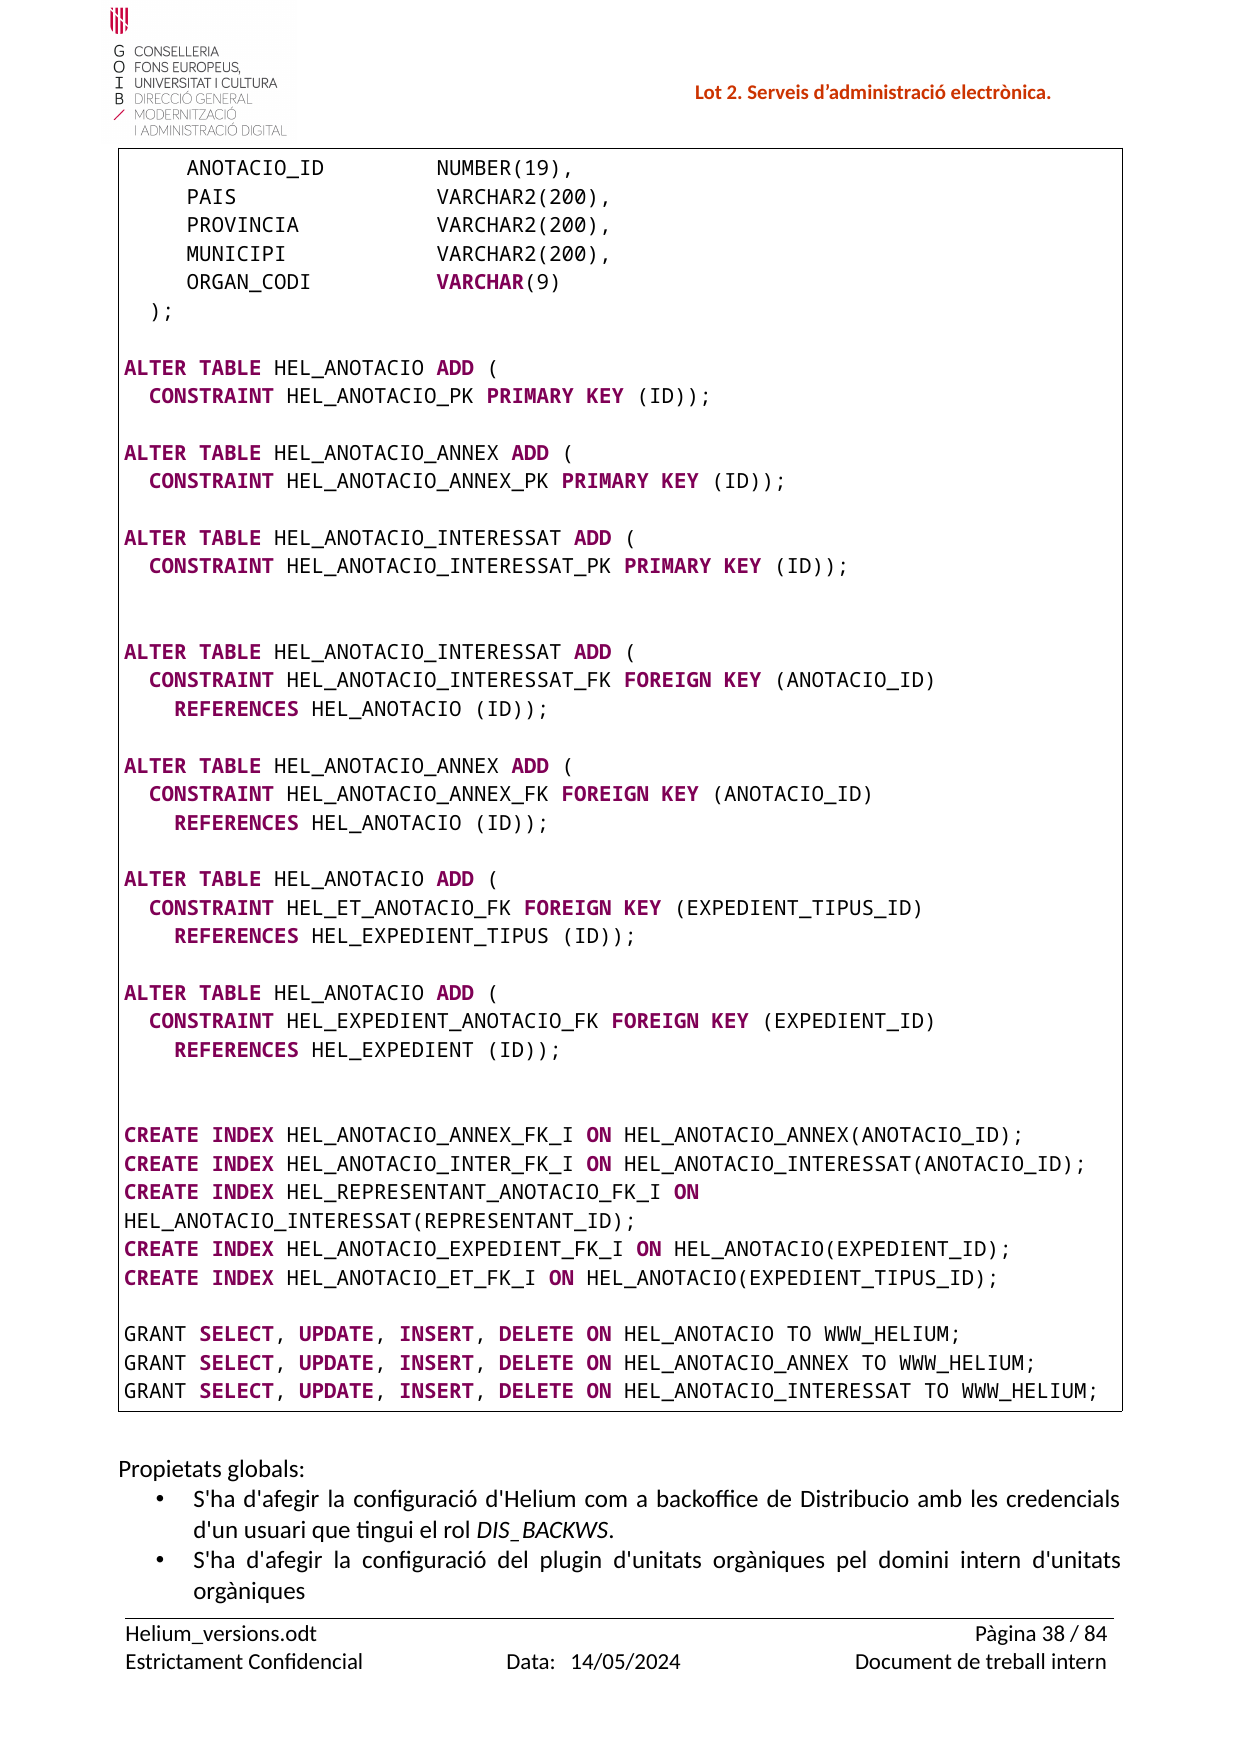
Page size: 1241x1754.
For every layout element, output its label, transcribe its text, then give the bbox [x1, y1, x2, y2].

table_header ANOTACIO_ID NUMBER(19), PAIS VARCHAR2(200), PROVINCIA VARCHAR2(200), MUNICIPI VARCHAR2(200), ORGAN_CODI VARCHAR(9) ); ALTER TABLE HEL_ANOTACIO ADD ( CONSTRAINT HEL_ANOTACIO_PK PRIMARY KEY (ID)); ALTER TABLE HEL_ANOTACIO_ANNEX ADD ( CONSTRAINT HEL_ANOTACIO_ANNEX_PK PRIMARY KEY (ID)); ALTER TABLE HEL_ANOTACIO_INTERESSAT ADD ( CONSTRAINT HEL_ANOTACIO_INTERESSAT_PK PRIMARY KEY (ID)); ALTER TABLE HEL_ANOTACIO_INTERESSAT ADD ( CONSTRAINT HEL_ANOTACIO_INTERESSAT_FK FOREIGN KEY (ANOTACIO_ID) REFERENCES HEL_ANOTACIO (ID)); ALTER TABLE HEL_ANOTACIO_ANNEX ADD ( CONSTRAINT HEL_ANOTACIO_ANNEX_FK FOREIGN KEY (ANOTACIO_ID) REFERENCES HEL_ANOTACIO (ID)); ALTER TABLE HEL_ANOTACIO ADD ( CONSTRAINT HEL_ET_ANOTACIO_FK FOREIGN KEY (EXPEDIENT_TIPUS_ID) REFERENCES HEL_EXPEDIENT_TIPUS (ID)); ALTER TABLE HEL_ANOTACIO ADD ( CONSTRAINT HEL_EXPEDIENT_ANOTACIO_FK FOREIGN KEY (EXPEDIENT_ID) REFERENCES HEL_EXPEDIENT (ID)); CREATE INDEX HEL_ANOTACIO_ANNEX_FK_I ON HEL_ANOTACIO_ANNEX(ANOTACIO_ID); CREATE INDEX HEL_ANOTACIO_INTER_FK_I ON HEL_ANOTACIO_INTERESSAT(ANOTACIO_ID); CREATE INDEX HEL_REPRESENTANT_ANOTACIO_FK_I ON HEL_ANOTACIO_INTERESSAT(REPRESENTANT_ID); CREATE INDEX HEL_ANOTACIO_EXPEDIENT_FK_I ON HEL_ANOTACIO(EXPEDIENT_ID); CREATE INDEX HEL_ANOTACIO_ET_FK_I ON HEL_ANOTACIO(EXPEDIENT_TIPUS_ID); GRANT SELECT, UPDATE, INSERT, DELETE ON HEL_ANOTACIO TO WWW_HELIUM; GRANT SELECT, UPDATE, INSERT, DELETE ON HEL_ANOTACIO_ANNEX TO WWW_HELIUM; GRANT SELECT, UPDATE, INSERT, DELETE ON HEL_ANOTACIO_INTERESSAT TO WWW_HELIUM; [119, 149, 1122, 1411]
picture [100, 0, 297, 144]
list S'ha d'afegir la configuració del plugin d'unitats orgàniques pel domini intern d'unitats orgàniques [156, 1544, 1122, 1606]
list S'ha d'afegir la configuració d'Helium com a backoffice de Distribucio amb les credencials d'un usuari que tingui el rol DIS_BACKWS. [156, 1483, 1122, 1544]
text Propietats globals: [118, 1453, 1122, 1483]
